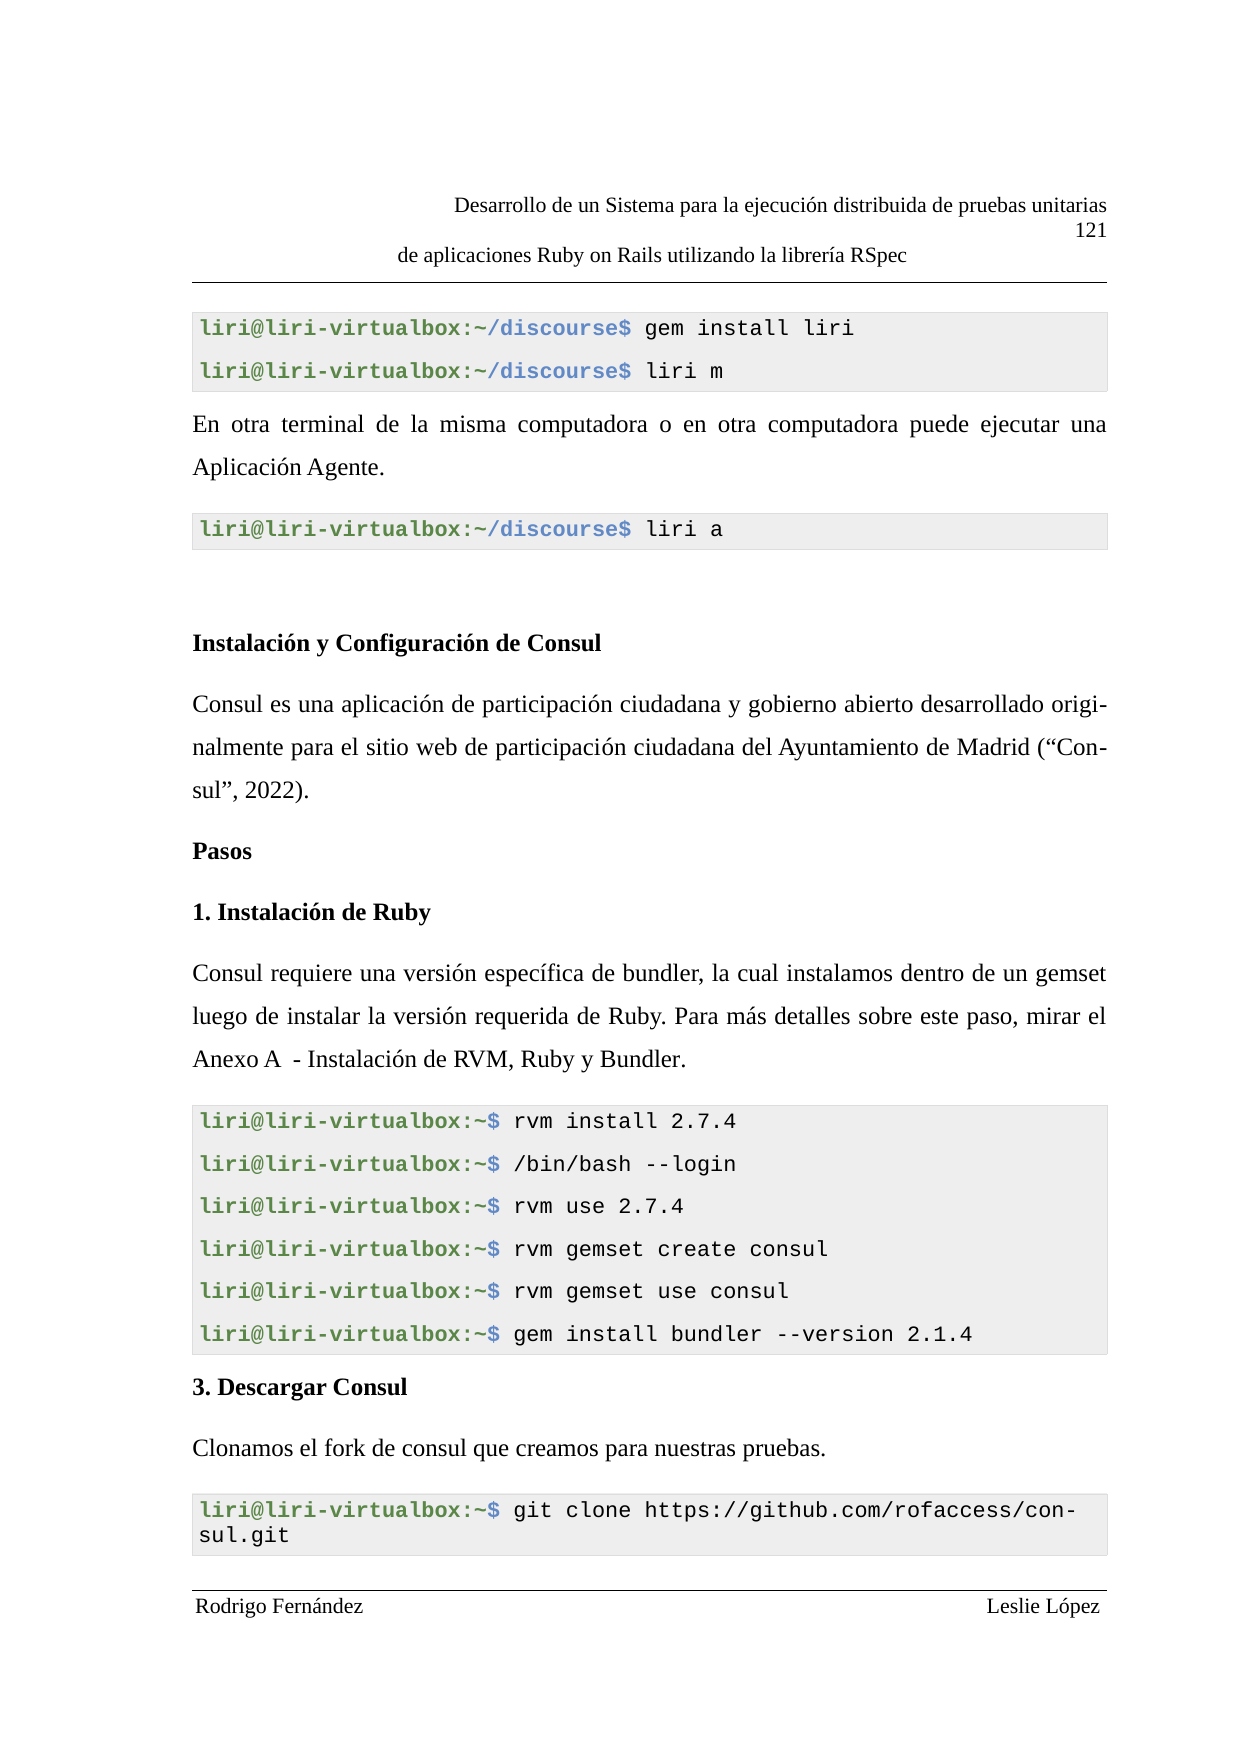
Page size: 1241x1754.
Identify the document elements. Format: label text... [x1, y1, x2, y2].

text Instalación y Configuración de Consul [192, 628, 1107, 657]
text liri@liri-virtualbox:~$ gem install bundler --version 2.1.4 [193, 1317, 1107, 1354]
text 1. Instalación de Ruby [192, 897, 1107, 926]
text liri@liri-virtualbox:~/discourse$ liri a [193, 514, 1107, 549]
text Consul requiere una versión específica de bundler, la cual instalamos dentro de un gemset luego de instalar la versión requerida de Ruby. Para más detalles sobre este paso, mirar el Anexo A - Instalación de RVM, Ruby y Bundler. [192, 958, 1107, 1073]
text liri@liri-virtualbox:~/discourse$ liri m [193, 354, 1107, 391]
text liri@liri-virtualbox:~$ rvm use 2.7.4 [193, 1190, 1107, 1221]
text En otra terminal de la misma computadora o en otra computadora puede ejecutar una Aplicación Agente. [192, 409, 1107, 481]
text liri@liri-virtualbox:~$ /bin/bash --login [193, 1147, 1107, 1178]
text 3. Descargar Consul [192, 1372, 1107, 1401]
text liri@liri-virtualbox:~$ rvm gemset use consul [193, 1275, 1107, 1306]
text liri@liri-virtualbox:~$ git clone https://github.com/rofaccess/con­sul.git [193, 1495, 1107, 1555]
text liri@liri-virtualbox:~$ rvm gemset create consul [193, 1232, 1107, 1263]
text Clonamos el fork de consul que creamos para nuestras pruebas. [192, 1433, 1107, 1461]
text liri@liri-virtualbox:~$ rvm install 2.7.4 [193, 1106, 1107, 1136]
text Pasos [192, 836, 1107, 865]
text Consul es una aplicación de participación ciudadana y gobierno abierto desarrollado origi­nalmente para el sitio web de participación ciudadana del Ayuntamiento de Madrid (“Con­sul”, 2022). [192, 689, 1107, 804]
text liri@liri-virtualbox:~/discourse$ gem install liri [193, 313, 1107, 342]
